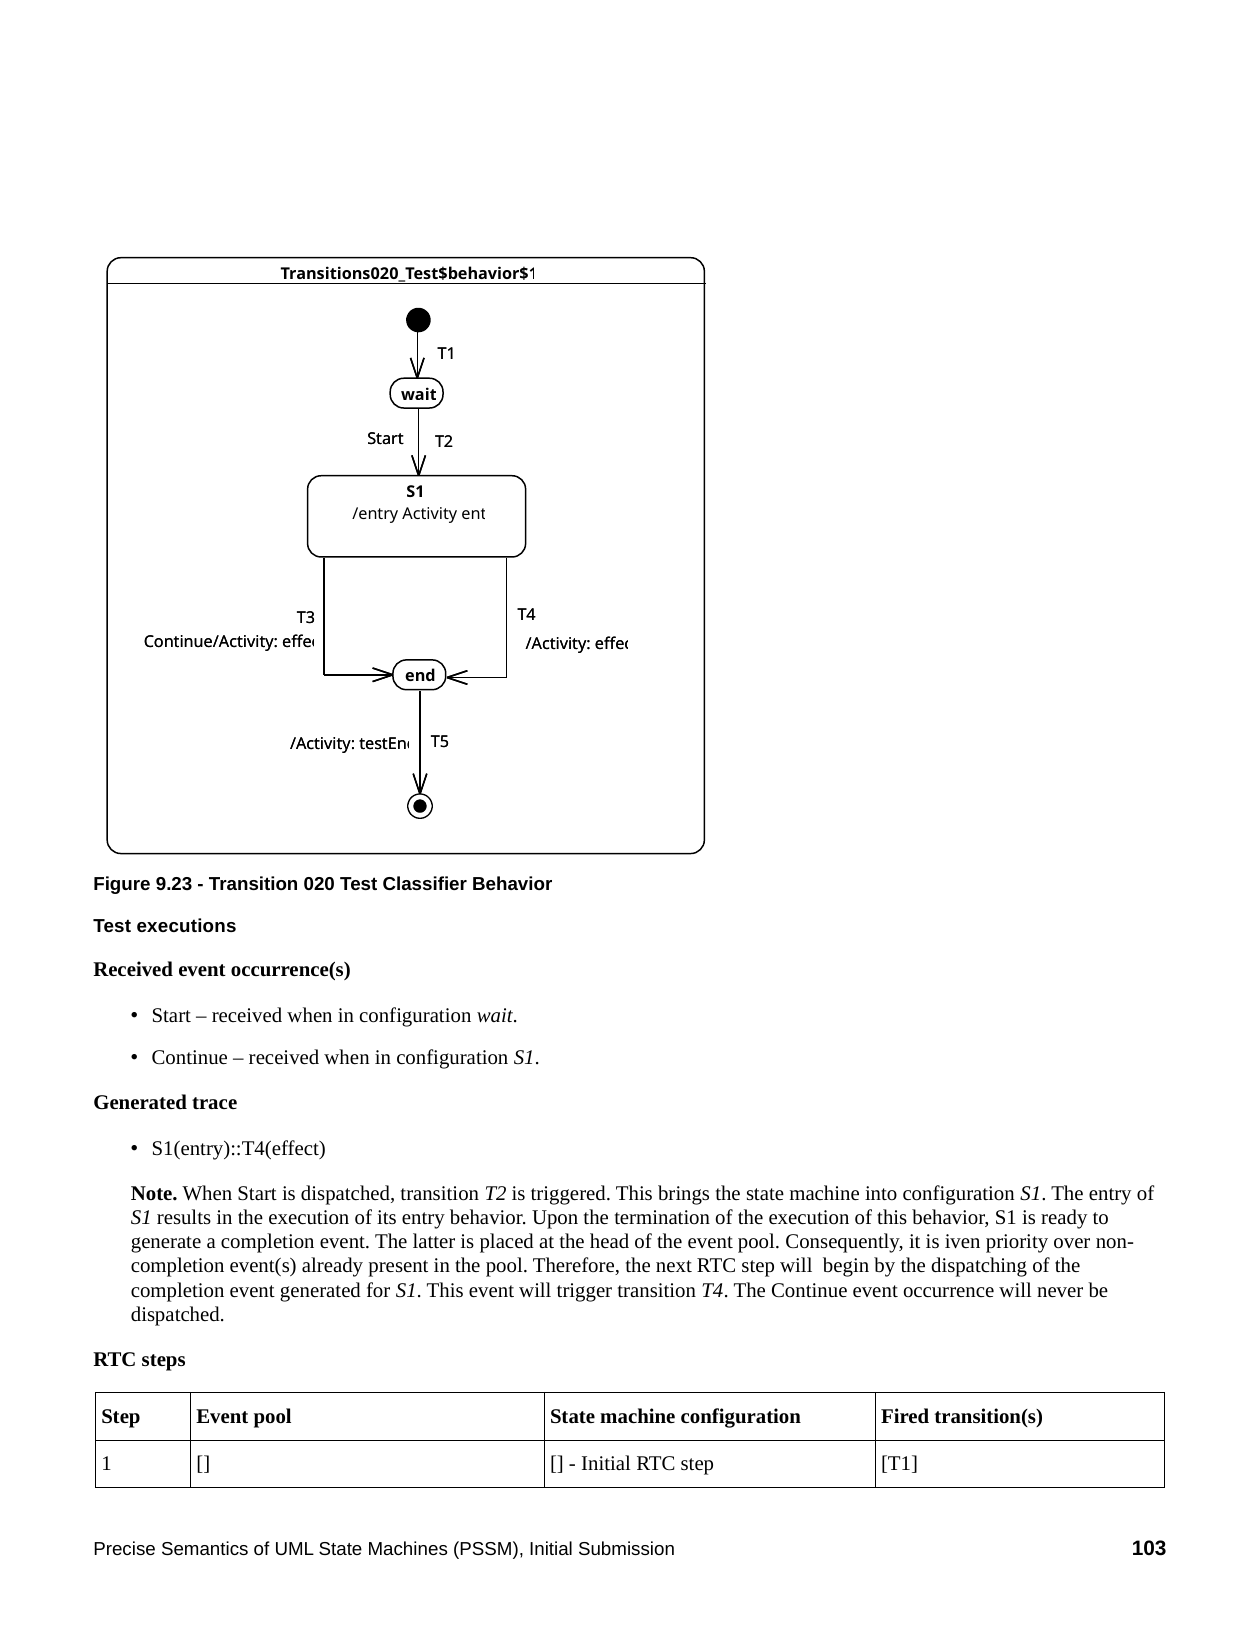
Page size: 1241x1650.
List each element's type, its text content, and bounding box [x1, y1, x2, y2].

list S1(entry)::T4(effect) [131, 1135, 1164, 1160]
table_cell [] [191, 1441, 544, 1487]
table_cell [] - Initial RTC step [545, 1441, 875, 1487]
text RTC steps [93, 1347, 1164, 1371]
table_header Fired transition(s) [876, 1393, 1164, 1439]
list Continue – received when in configuration S1. [131, 1044, 1164, 1069]
subtitle Test executions [93, 231, 1164, 936]
list Start – received when in configuration wait. [131, 1002, 1164, 1027]
text Figure 9.23 - Transition 020 Test Classifier Behavior [93, 243, 720, 894]
text Note. When Start is dispatched, transition T2 is triggered. This brings the state machine into configuration S1. The entry of S1 results in the execution of its entry behavior. Upon the termination of the execution of this behavior, S1 is ready to generate a completion event. The latter is placed at the head of the event pool. Consequently, it is iven priority over non-completion event(s) already present in the pool. Therefore, the next RTC step will begin by the dispatching of the completion event generated for S1. This event will trigger transition T4. The Continue event occurrence will never be dispatched. [131, 1181, 1164, 1326]
table_header Event pool [191, 1393, 544, 1439]
table_cell 1 [96, 1441, 190, 1487]
table_header Step [96, 1393, 190, 1439]
text Received event occurrence(s) [93, 957, 1164, 981]
text Generated trace [93, 1090, 1164, 1114]
table_cell [T1] [876, 1441, 1164, 1487]
table_header State machine configuration [545, 1393, 875, 1439]
